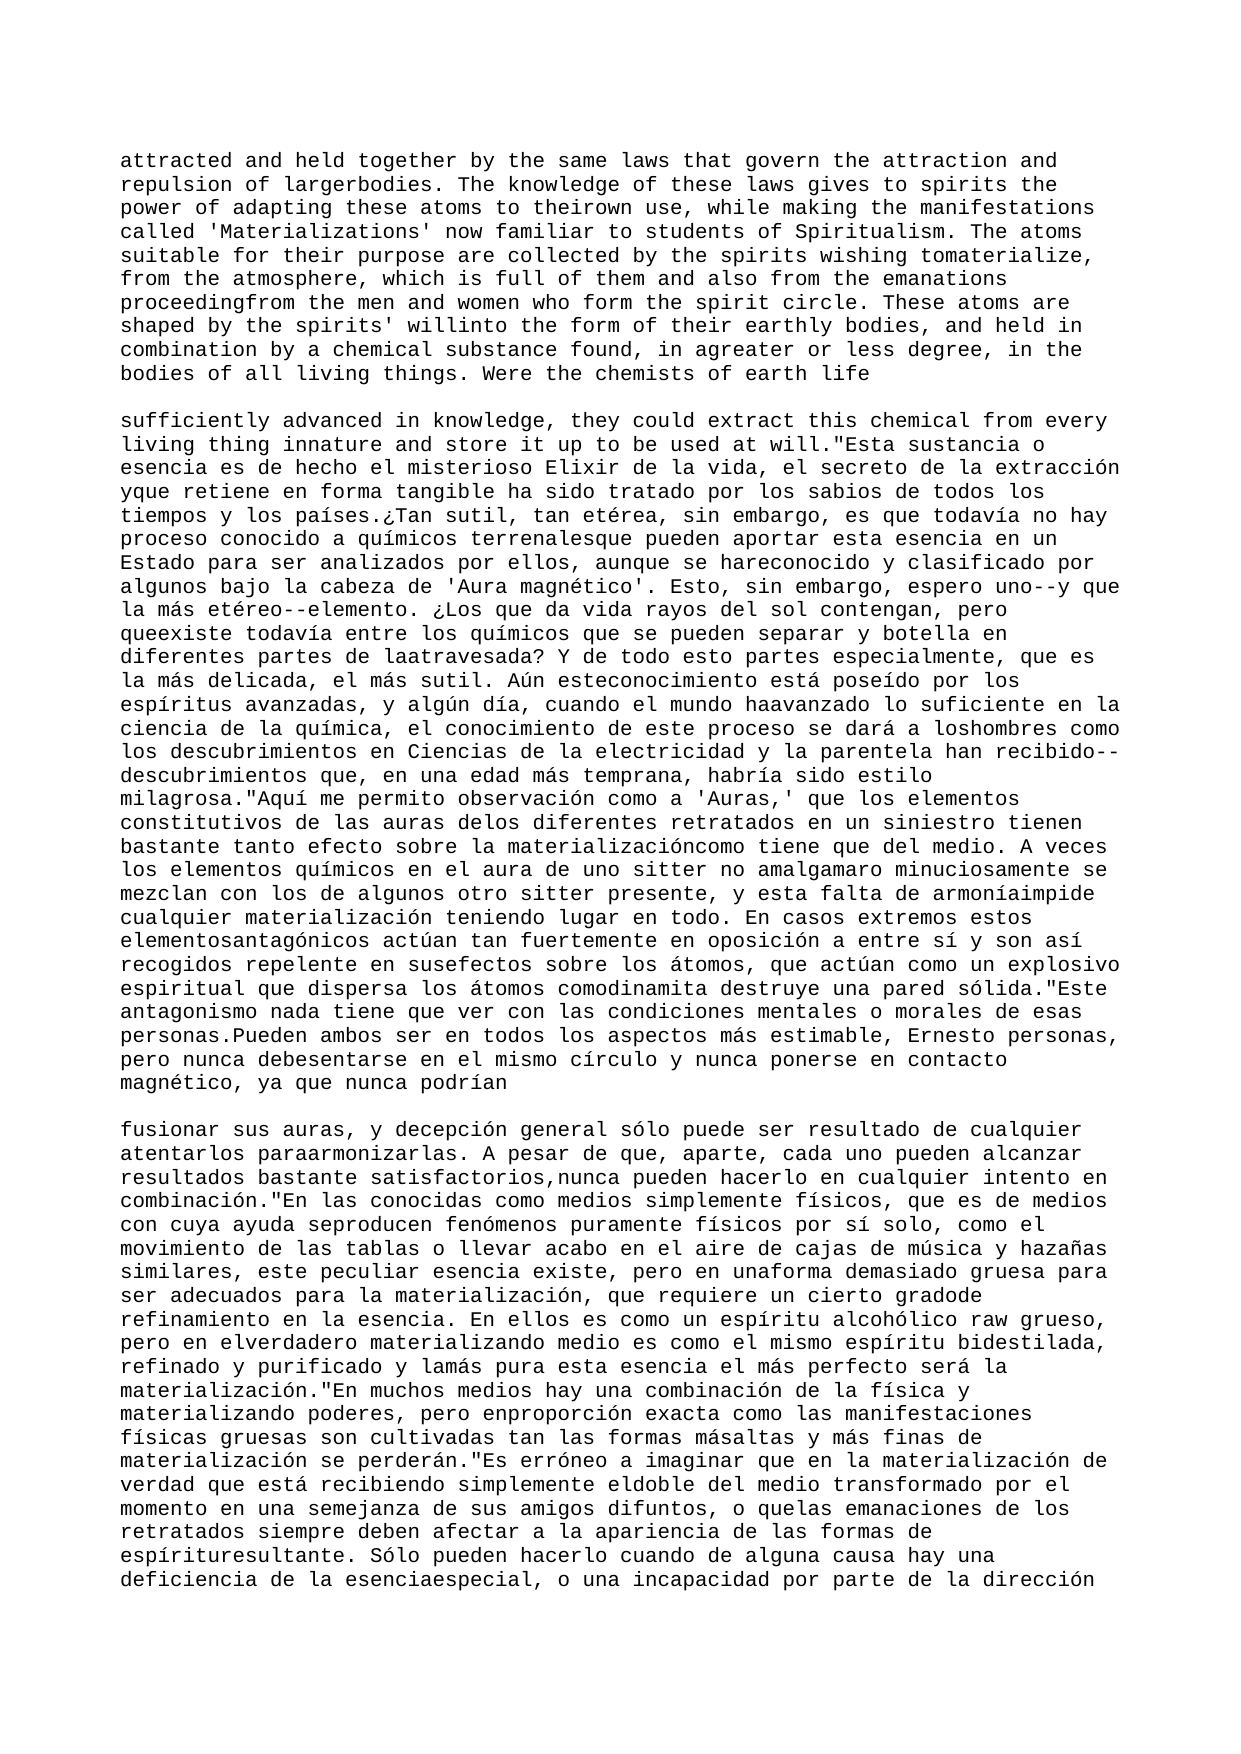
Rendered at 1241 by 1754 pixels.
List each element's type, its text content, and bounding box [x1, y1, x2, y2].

text attracted and held together by the same laws that govern the attraction and repulsion of largerbodies. The knowledge of these laws gives to spirits the power of adapting these atoms to theirown use, while making the manifestations called 'Materializations' now familiar to students of Spiritualism. The atoms suitable for their purpose are collected by the spirits wishing tomaterialize, from the atmosphere, which is full of them and also from the emanations proceedingfrom the men and women who form the spirit circle. These atoms are shaped by the spirits' willinto the form of their earthly bodies, and held in combination by a chemical substance found, in agreater or less degree, in the bodies of all living things. Were the chemists of earth life [120, 150, 1120, 386]
text sufficiently advanced in knowledge, they could extract this chemical from every living thing innature and store it up to be used at will."Esta sustancia o esencia es de hecho el misterioso Elixir de la vida, el secreto de la extracción yque retiene en forma tangible ha sido tratado por los sabios de todos los tiempos y los países.¿Tan sutil, tan etérea, sin embargo, es que todavía no hay proceso conocido a químicos terrenalesque pueden aportar esta esencia en un Estado para ser analizados por ellos, aunque se hareconocido y clasificado por algunos bajo la cabeza de 'Aura magnético'. Esto, sin embargo, espero uno--y que la más etéreo--elemento. ¿Los que da vida rayos del sol contengan, pero queexiste todavía entre los químicos que se pueden separar y botella en diferentes partes de laatravesada? Y de todo esto partes especialmente, que es la más delicada, el más sutil. Aún esteconocimiento está poseído por los espíritus avanzadas, y algún día, cuando el mundo haavanzado lo suficiente en la ciencia de la química, el conocimiento de este proceso se dará a loshombres como los descubrimientos en Ciencias de la electricidad y la parentela han recibido--descubrimientos que, en una edad más temprana, habría sido estilo milagrosa."Aquí me permito observación como a 'Auras,' que los elementos constitutivos de las auras delos diferentes retratados en un siniestro tienen bastante tanto efecto sobre la materializacióncomo tiene que del medio. A veces los elementos químicos en el aura de uno sitter no amalgamaro minuciosamente se mezclan con los de algunos otro sitter presente, y esta falta de armoníaimpide cualquier materialización teniendo lugar en todo. En casos extremos estos elementosantagónicos actúan tan fuertemente en oposición a entre sí y son así recogidos repelente en susefectos sobre los átomos, que actúan como un explosivo espiritual que dispersa los átomos comodinamita destruye una pared sólida."Este antagonismo nada tiene que ver con las condiciones mentales o morales de esas personas.Pueden ambos ser en todos los aspectos más estimable, Ernesto personas, pero nunca debesentarse en el mismo círculo y nunca ponerse en contacto magnético, ya que nunca podrían [120, 410, 1120, 1096]
text fusionar sus auras, y decepción general sólo puede ser resultado de cualquier atentarlos paraarmonizarlas. A pesar de que, aparte, cada uno pueden alcanzar resultados bastante satisfactorios,nunca pueden hacerlo en cualquier intento en combinación."En las conocidas como medios simplemente físicos, que es de medios con cuya ayuda seproducen fenómenos puramente físicos por sí solo, como el movimiento de las tablas o llevar acabo en el aire de cajas de música y hazañas similares, este peculiar esencia existe, pero en unaforma demasiado gruesa para ser adecuados para la materialización, que requiere un cierto gradode refinamiento en la esencia. En ellos es como un espíritu alcohólico raw grueso, pero en elverdadero materializando medio es como el mismo espíritu bidestilada, refinado y purificado y lamás pura esta esencia el más perfecto será la materialización."En muchos medios hay una combinación de la física y materializando poderes, pero enproporción exacta como las manifestaciones físicas gruesas son cultivadas tan las formas másaltas y más finas de materialización se perderán."Es erróneo a imaginar que en la materialización de verdad que está recibiendo simplemente eldoble del medio transformado por el momento en una semejanza de sus amigos difuntos, o quelas emanaciones de los retratados siempre deben afectar a la apariencia de las formas de espírituresultante. Sólo pueden hacerlo cuando de alguna causa hay una deficiencia de la esenciaespecial, o una incapacidad por parte de la dirección [120, 1119, 1120, 1592]
